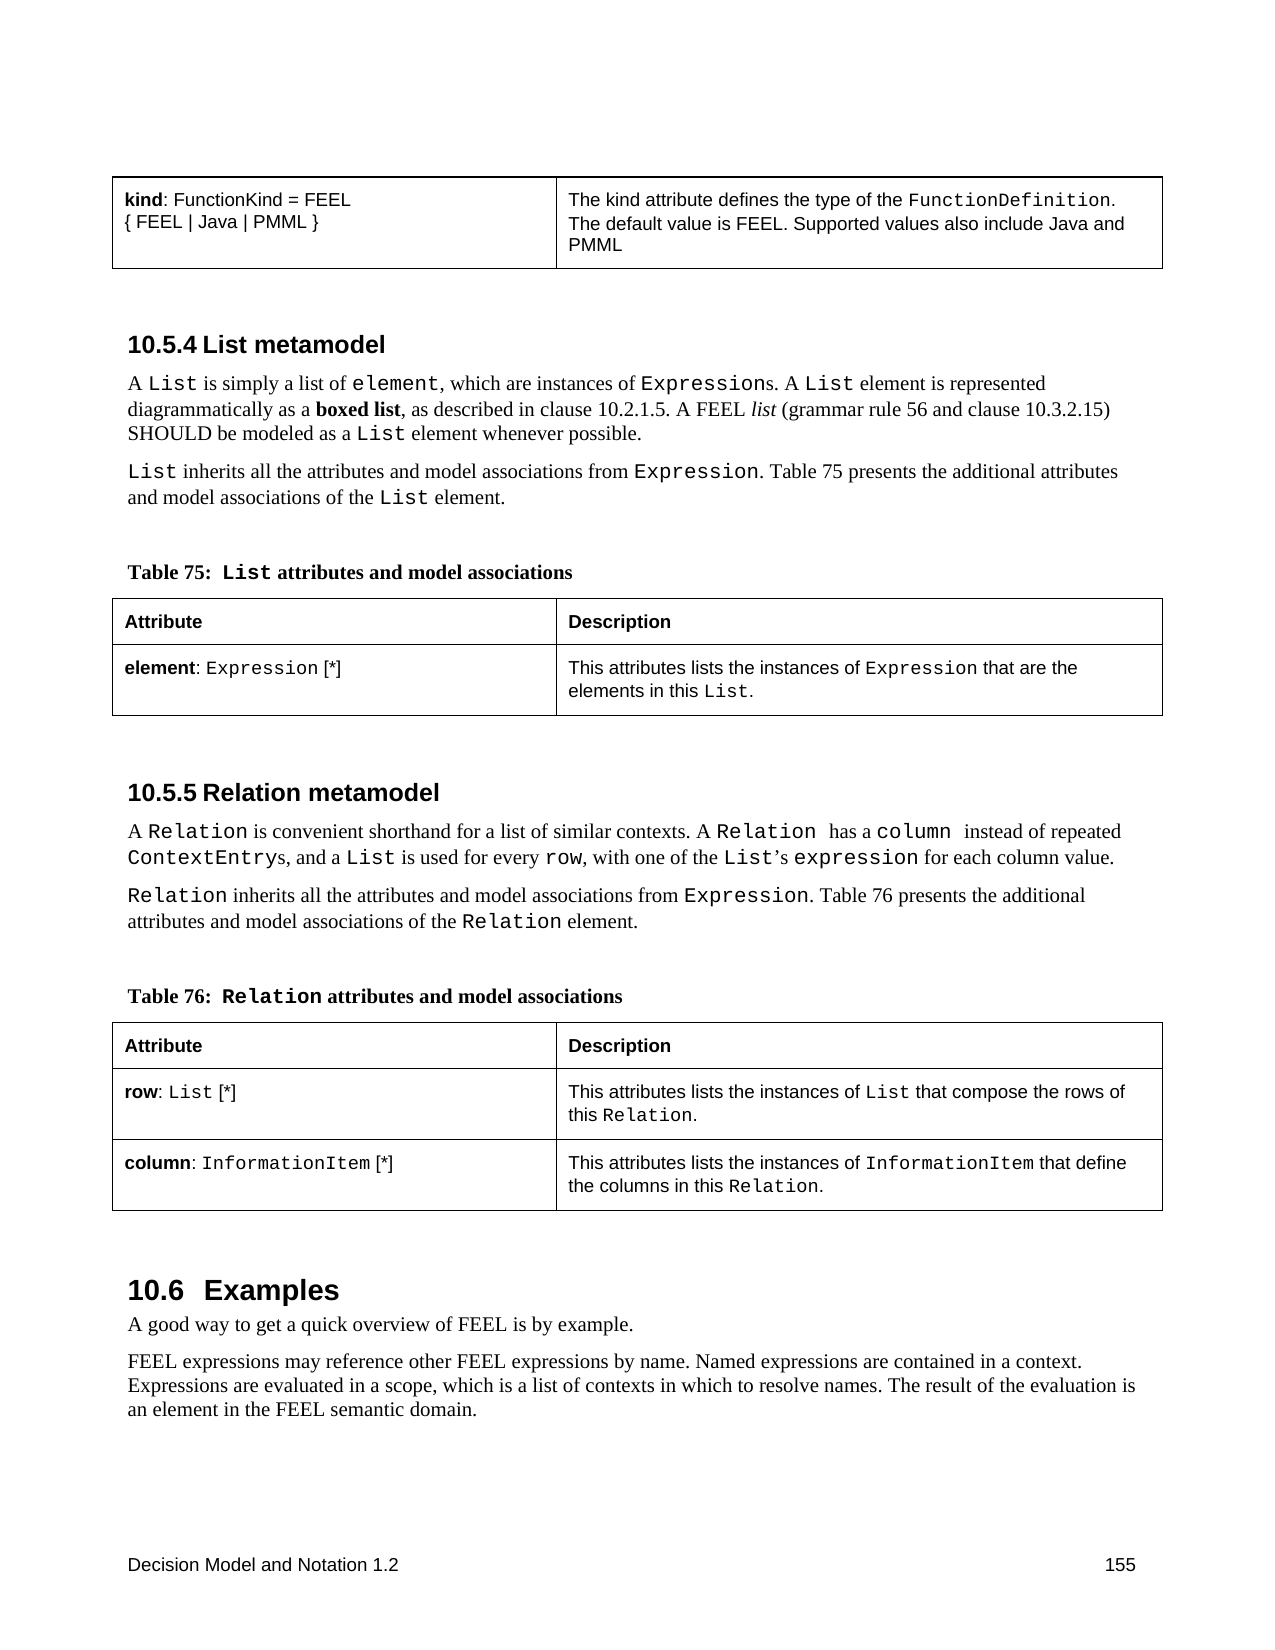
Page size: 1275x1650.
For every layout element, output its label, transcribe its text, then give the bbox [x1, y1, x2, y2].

table_cell This attributes lists the instances of Expression that are the elements in this List. [557, 645, 1162, 715]
text Relation inherits all the attributes and model associations from Expression. Table 76 presents the additional attributes and model associations of the Relation element. [127, 883, 1147, 934]
table_header Description [557, 599, 1162, 644]
text A Relation is convenient shorthand for a list of similar contexts. A Relation has a column instead of repeated ContextEntrys, and a List is used for every row, with one of the List’s expression for each column value. [127, 819, 1147, 871]
table_cell This attributes lists the instances of InformationItem that define the columns in this Relation. [557, 1140, 1162, 1210]
text A good way to get a quick overview of FEEL is by example. [127, 1312, 1147, 1336]
table_cell row: List [*] [113, 1069, 556, 1139]
text List inherits all the attributes and model associations from Expression. Table 75 presents the additional attributes and model associations of the List element. [127, 459, 1147, 511]
table_cell column: InformationItem [*] [113, 1140, 556, 1210]
table_header Attribute [113, 599, 556, 644]
text Table 75: List attributes and model associations [127, 560, 1147, 586]
table_cell element: Expression [*] [113, 645, 556, 715]
subtitle Examples [127, 1273, 1147, 1306]
text FEEL expressions may reference other FEEL expressions by name. Named expressions are contained in a context. Expressions are evaluated in a scope, which is a list of contexts in which to resolve names. The result of the evaluation is an element in the FEEL semantic domain. [127, 1349, 1147, 1421]
table_header Description [557, 1023, 1162, 1068]
subtitle Relation metamodel [127, 778, 1147, 807]
subtitle List metamodel [127, 330, 1147, 359]
table_header Attribute [113, 1023, 556, 1068]
table_cell This attributes lists the instances of List that compose the rows of this Relation. [557, 1069, 1162, 1139]
table_cell The kind attribute defines the type of the FunctionDefinition. The default value is FEEL. Supported values also include Java and PMML [557, 178, 1162, 267]
text A List is simply a list of element, which are instances of Expressions. A List element is represented diagrammatically as a boxed list, as described in clause 10.2.1.5. A FEEL list (grammar rule 56 and clause 10.3.2.15) SHOULD be modeled as a List element whenever possible. [127, 371, 1147, 447]
table_cell kind: FunctionKind = FEEL { FEEL | Java | PMML } [113, 178, 556, 267]
text Table 76: Relation attributes and model associations [127, 983, 1147, 1009]
